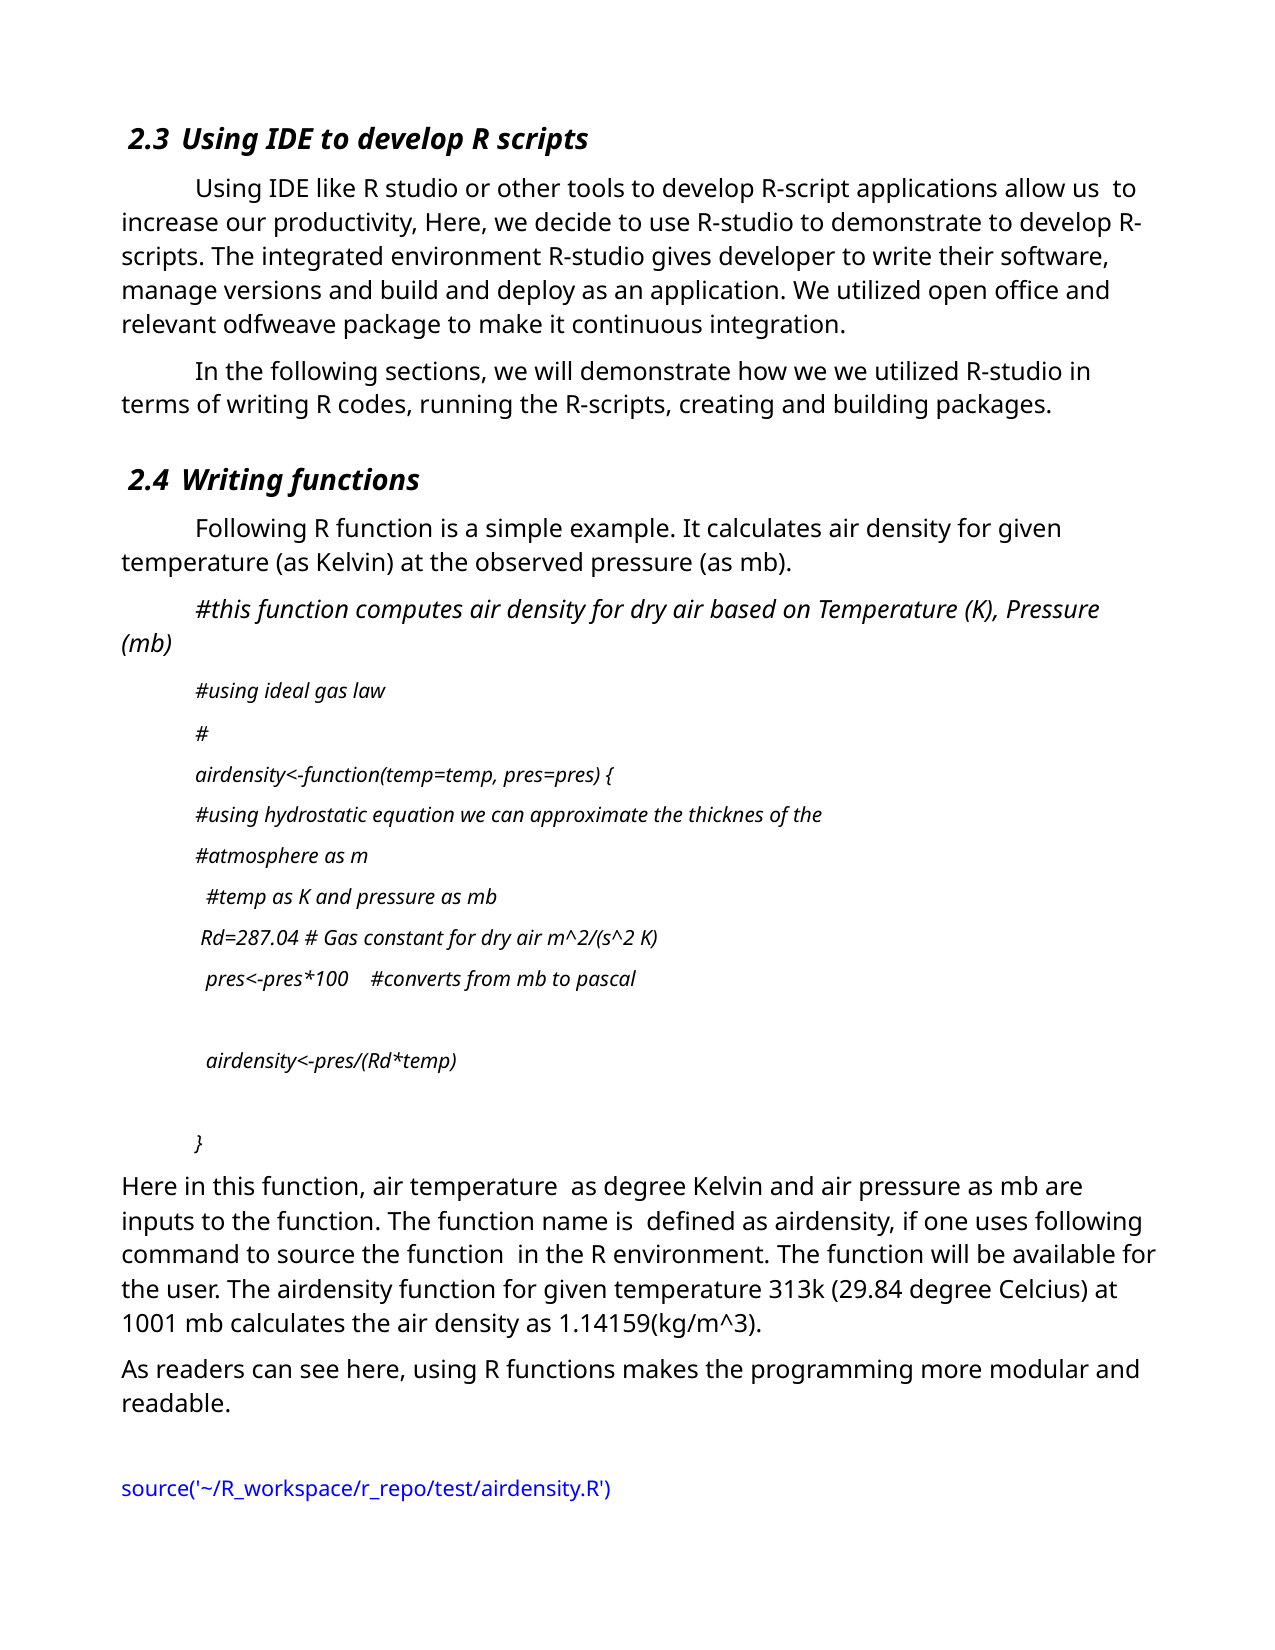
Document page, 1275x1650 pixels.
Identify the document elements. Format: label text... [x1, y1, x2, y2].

text #using ideal gas law [121, 672, 1158, 706]
text airdensity<-pres/(Rd*temp) [121, 1046, 1158, 1075]
text #using hydrostatic equation we can approximate the thicknes of the [121, 801, 1158, 829]
text Using IDE like R studio or other tools to develop R-script applications allow us to increase our productivity, Here, we decide to use R-studio to demonstrate to develop R-scripts. The integrated environment R-studio gives developer to write their software, manage versions and build and deploy as an application. We utilized open office and relevant odfweave package to make it continuous integration. [121, 170, 1158, 341]
text Here in this function, air temperature as degree Kelvin and air pressure as mb are inputs to the function. The function name is defined as airdensity, if one uses following command to source the function in the R environment. The function will be available for the user. The airdensity function for given temperature 313k (29.84 degree Celcius) at 1001 mb calculates the air density as 1.14159(kg/m^3). [121, 1169, 1158, 1339]
text #atmosphere as m [121, 842, 1158, 870]
text As readers can see here, using R functions makes the programming more modular and readable. [121, 1352, 1158, 1420]
text # [121, 719, 1158, 747]
text Following R function is a simple example. It calculates air density for given temperature (as Kelvin) at the observed pressure (as mb). [121, 511, 1158, 579]
text In the following sections, we will demonstrate how we we utilized R-studio in terms of writing R codes, running the R-scripts, creating and building packages. [121, 353, 1158, 421]
subtitle Using IDE to develop R scripts [121, 118, 1158, 158]
text } [121, 1128, 1158, 1157]
text airdensity<-function(temp=temp, pres=pres) { [121, 760, 1158, 788]
table_header source('~/R_workspace/r_repo/test/airdensity.R') [121, 1474, 648, 1503]
text #temp as K and pressure as mb [121, 882, 1158, 911]
text pres<-pres*100 #converts from mb to pascal [121, 964, 1158, 993]
text Rd=287.04 # Gas constant for dry air m^2/(s^2 K) [121, 923, 1158, 952]
subtitle Writing functions [121, 459, 1158, 498]
text #this function computes air density for dry air based on Temperature (K), Pressure (mb) [121, 592, 1158, 660]
